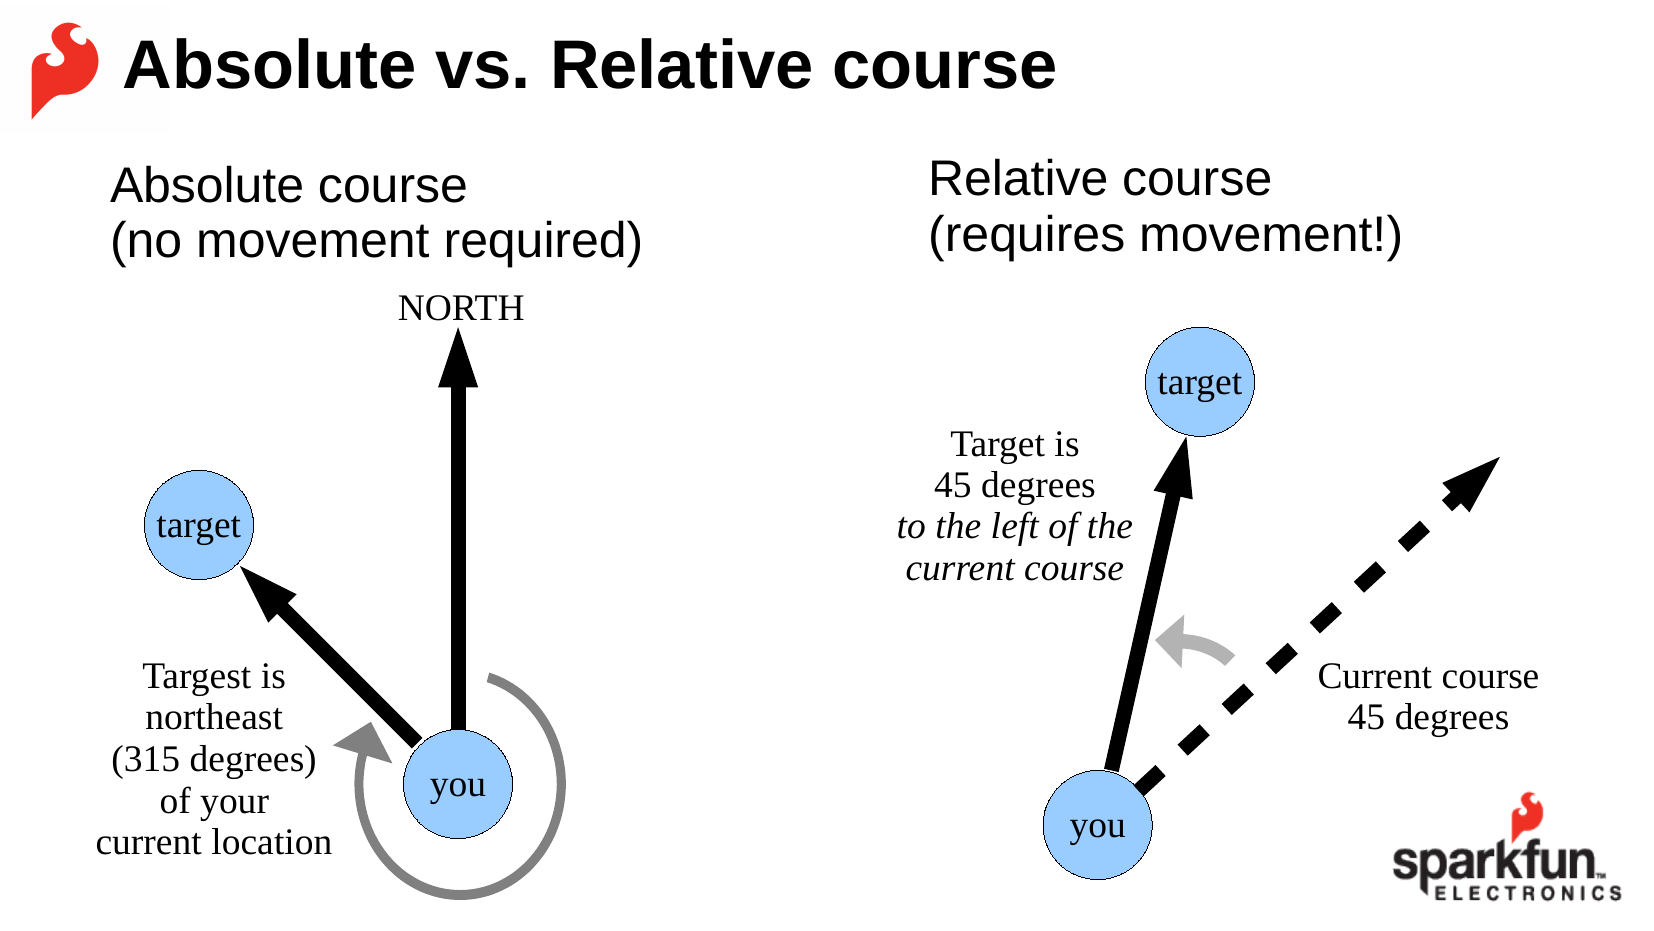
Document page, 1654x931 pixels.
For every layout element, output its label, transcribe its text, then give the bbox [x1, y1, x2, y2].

picture [0, 5, 171, 133]
text_box target [1145, 327, 1255, 437]
text_box you [1043, 770, 1153, 880]
text_box Target is 45 degrees to the left of the current course [881, 415, 1149, 635]
text_box Current course 45 degrees [1302, 647, 1555, 842]
text_box Targest is northeast (315 degrees) of your current location [80, 647, 348, 876]
text_box [1154, 614, 1236, 669]
text_box NORTH [383, 279, 540, 337]
title Absolute vs. Relative course [122, 26, 1546, 104]
text_box you [403, 729, 513, 839]
picture [1363, 749, 1651, 926]
text_box target [144, 470, 254, 580]
text_box [332, 672, 566, 901]
list Absolute course (no movement required) [109, 156, 648, 316]
list Relative course (requires movement!) [928, 150, 1466, 309]
